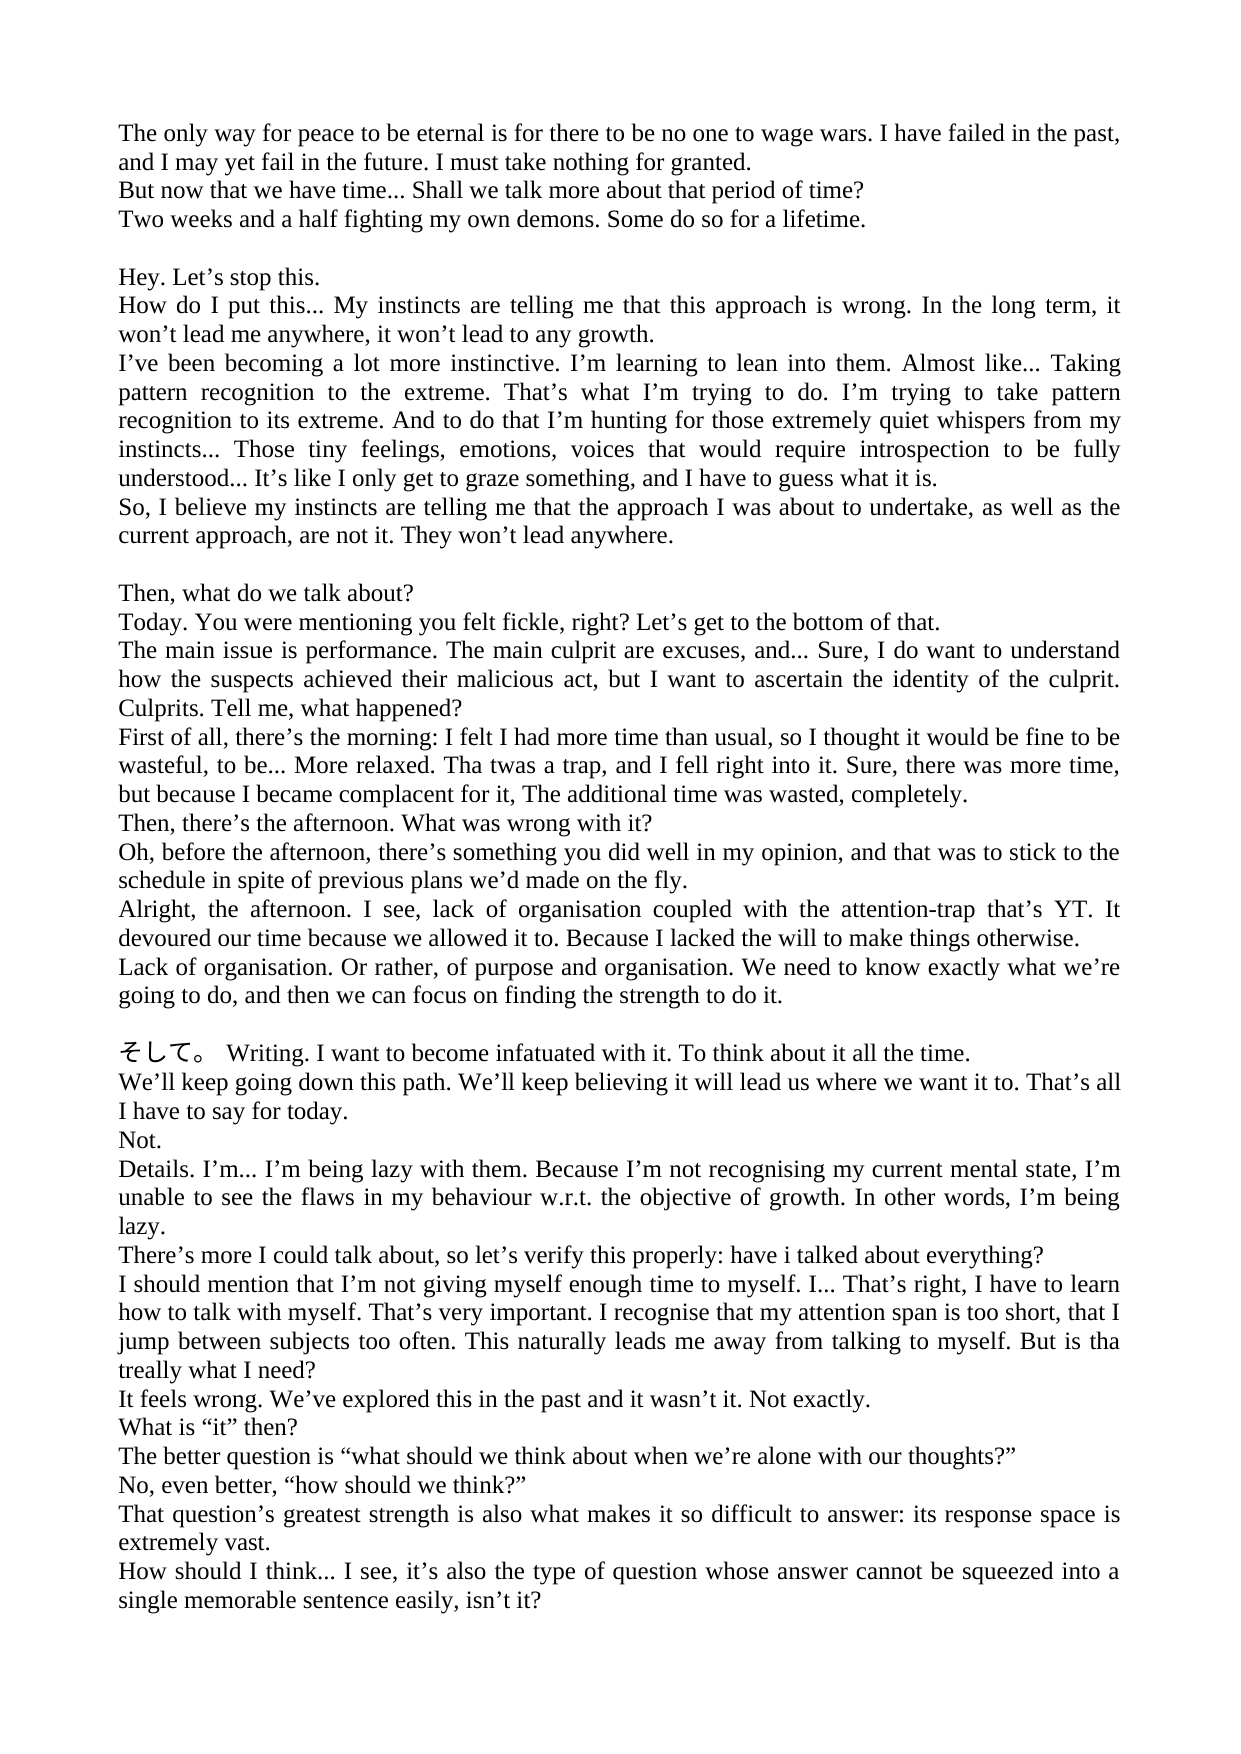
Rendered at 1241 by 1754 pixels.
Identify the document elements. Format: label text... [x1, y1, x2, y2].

text Two weeks and a half fighting my own demons. Some do so for a lifetime. [118, 204, 1122, 233]
text We’ll keep going down this path. We’ll keep believing it will lead us where we want it to. That’s all I have to say for today. [118, 1067, 1122, 1125]
text That question’s greatest strength is also what makes it so difficult to answer: its response space is extremely vast. [118, 1499, 1122, 1556]
text There’s more I could talk about, so let’s verify this properly: have i talked about everything? [118, 1240, 1122, 1269]
text So, I believe my instincts are telling me that the approach I was about to undertake, as well as the current approach, are not it. They won’t lead anywhere. [118, 492, 1122, 549]
text Lack of organisation. Or rather, of purpose and organisation. We need to know exactly what we’re going to do, and then we can focus on finding the strength to do it. [118, 952, 1122, 1009]
text The main issue is performance. The main culprit are excuses, and... Sure, I do want to understand how the suspects achieved their malicious act, but I want to ascertain the identity of the culprit. Culprits. Tell me, what happened? [118, 636, 1122, 722]
text そして。 Writing. I want to become infatuated with it. To think about it all the time. [118, 1038, 1122, 1067]
text No, even better, “how should we think?” [118, 1470, 1122, 1499]
text I should mention that I’m not giving myself enough time to myself. I... That’s right, I have to learn how to talk with myself. That’s very important. I recognise that my attention span is too short, that I jump between subjects too often. This naturally leads me away from talking to myself. But is tha treally what I need? [118, 1269, 1122, 1384]
text Alright, the afternoon. I see, lack of organisation coupled with the attention-trap that’s YT. It devoured our time because we allowed it to. Because I lacked the will to make things otherwise. [118, 894, 1122, 952]
text How should I think... I see, it’s also the type of question whose answer cannot be squeezed into a single memorable sentence easily, isn’t it? [118, 1556, 1122, 1614]
text Hey. Let’s stop this. [118, 262, 1122, 291]
text Today. You were mentioning you felt fickle, right? Let’s get to the bottom of that. [118, 607, 1122, 636]
text The better question is “what should we think about when we’re alone with our thoughts?” [118, 1441, 1122, 1470]
text The only way for peace to be eternal is for there to be no one to wage wars. I have failed in the past, and I may yet fail in the future. I must take nothing for granted. [118, 118, 1122, 176]
text What is “it” then? [118, 1412, 1122, 1441]
text But now that we have time... Shall we talk more about that period of time? [118, 176, 1122, 204]
text Details. I’m... I’m being lazy with them. Because I’m not recognising my current mental state, I’m unable to see the flaws in my behaviour w.r.t. the objective of growth. In other words, I’m being lazy. [118, 1154, 1122, 1240]
text Then, what do we talk about? [118, 578, 1122, 607]
text Oh, before the afternoon, there’s something you did well in my opinion, and that was to stick to the schedule in spite of previous plans we’d made on the fly. [118, 837, 1122, 894]
text Not. [118, 1125, 1122, 1154]
text It feels wrong. We’ve explored this in the past and it wasn’t it. Not exactly. [118, 1384, 1122, 1412]
text How do I put this... My instincts are telling me that this approach is wrong. In the long term, it won’t lead me anywhere, it won’t lead to any growth. [118, 291, 1122, 348]
text First of all, there’s the morning: I felt I had more time than usual, so I thought it would be fine to be wasteful, to be... More relaxed. Tha twas a trap, and I fell right into it. Sure, there was more time, but because I became complacent for it, The additional time was wasted, completely. [118, 722, 1122, 808]
text I’ve been becoming a lot more instinctive. I’m learning to lean into them. Almost like... Taking pattern recognition to the extreme. That’s what I’m trying to do. I’m trying to take pattern recognition to its extreme. And to do that I’m hunting for those extremely quiet whispers from my instincts... Those tiny feelings, emotions, voices that would require introspection to be fully understood... It’s like I only get to graze something, and I have to guess what it is. [118, 348, 1122, 492]
text Then, there’s the afternoon. What was wrong with it? [118, 808, 1122, 837]
